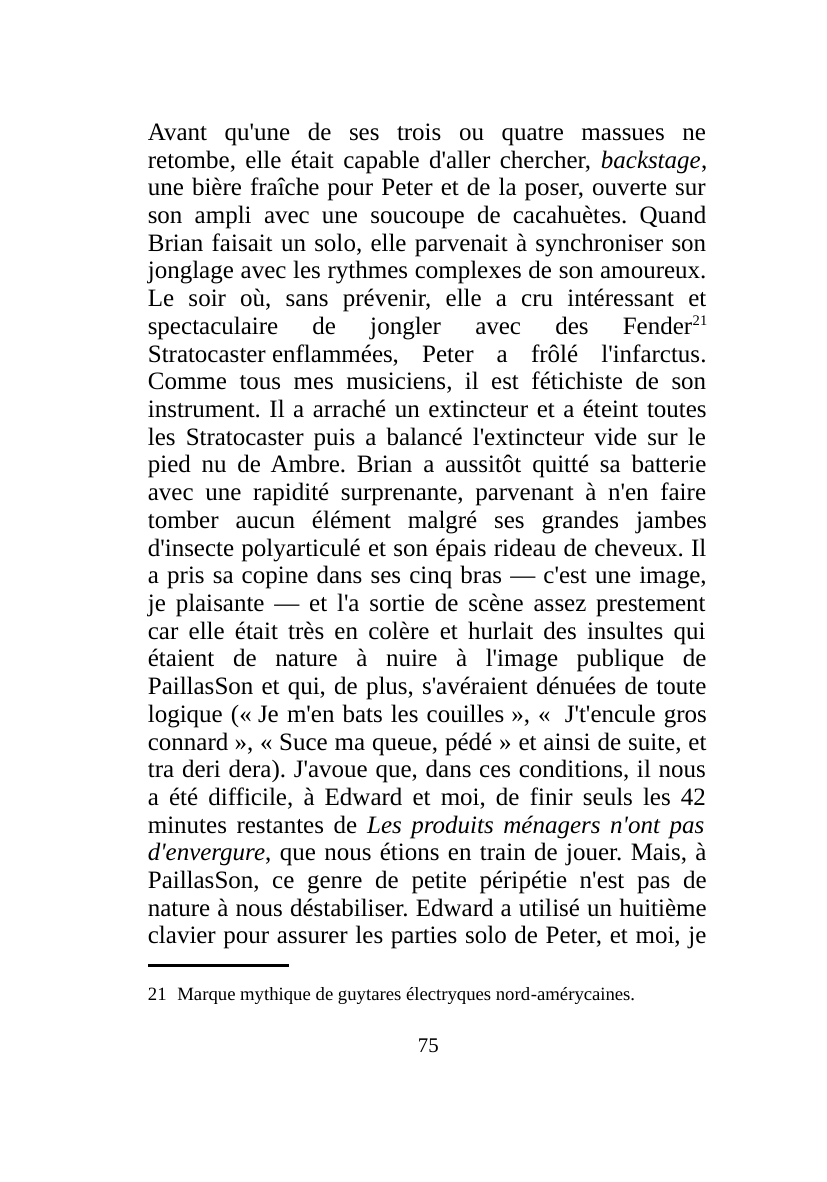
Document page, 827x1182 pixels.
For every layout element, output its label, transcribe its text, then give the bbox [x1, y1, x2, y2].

text Avant qu'une de ses trois ou quatre massues ne retombe, elle était capable d'aller chercher, backstage, une bière fraîche pour Peter et de la poser, ouverte sur son ampli avec une soucoupe de cacahuètes. Quand Brian faisait un solo, elle parvenait à synchroniser son jonglage avec les rythmes complexes de son amoureux. Le soir où, sans prévenir, elle a cru intéressant et spectaculaire de jongler avec des Fender Stratocaster enflammées, Peter a frôlé l'infarctus. Comme tous mes musiciens, il est fétichiste de son instrument. Il a arraché un extincteur et a éteint toutes les Stratocaster puis a balancé l'extincteur vide sur le pied nu de Ambre. Brian a aussitôt quitté sa batterie avec une rapidité surprenante, parvenant à n'en faire tomber aucun élément malgré ses grandes jambes d'insecte polyarticulé et son épais rideau de cheveux. Il a pris sa copine dans ses cinq bras — c'est une image, je plaisante — et l'a sortie de scène assez prestement car elle était très en colère et hurlait des insultes qui étaient de nature à nuire à l'image publique de PaillasSon et qui, de plus, s'avéraient dénuées de toute logique (« Je m'en bats les couilles », « J't'encule gros connard », « Suce ma queue, pédé » et ainsi de suite, et tra deri dera). J'avoue que, dans ces conditions, il nous a été difficile, à Edward et moi, de finir seuls les 42 minutes restantes de Les produits ménagers n'ont pas d'envergure, que nous étions en train de jouer. Mais, à PaillasSon, ce genre de petite péripétie n'est pas de nature à nous déstabiliser. Edward a utilisé un huitième clavier pour assurer les parties solo de Peter, et moi, je [148, 118, 707, 949]
text Marque mythique de guytares électryques nord‑amérycaines. [148, 983, 709, 1004]
